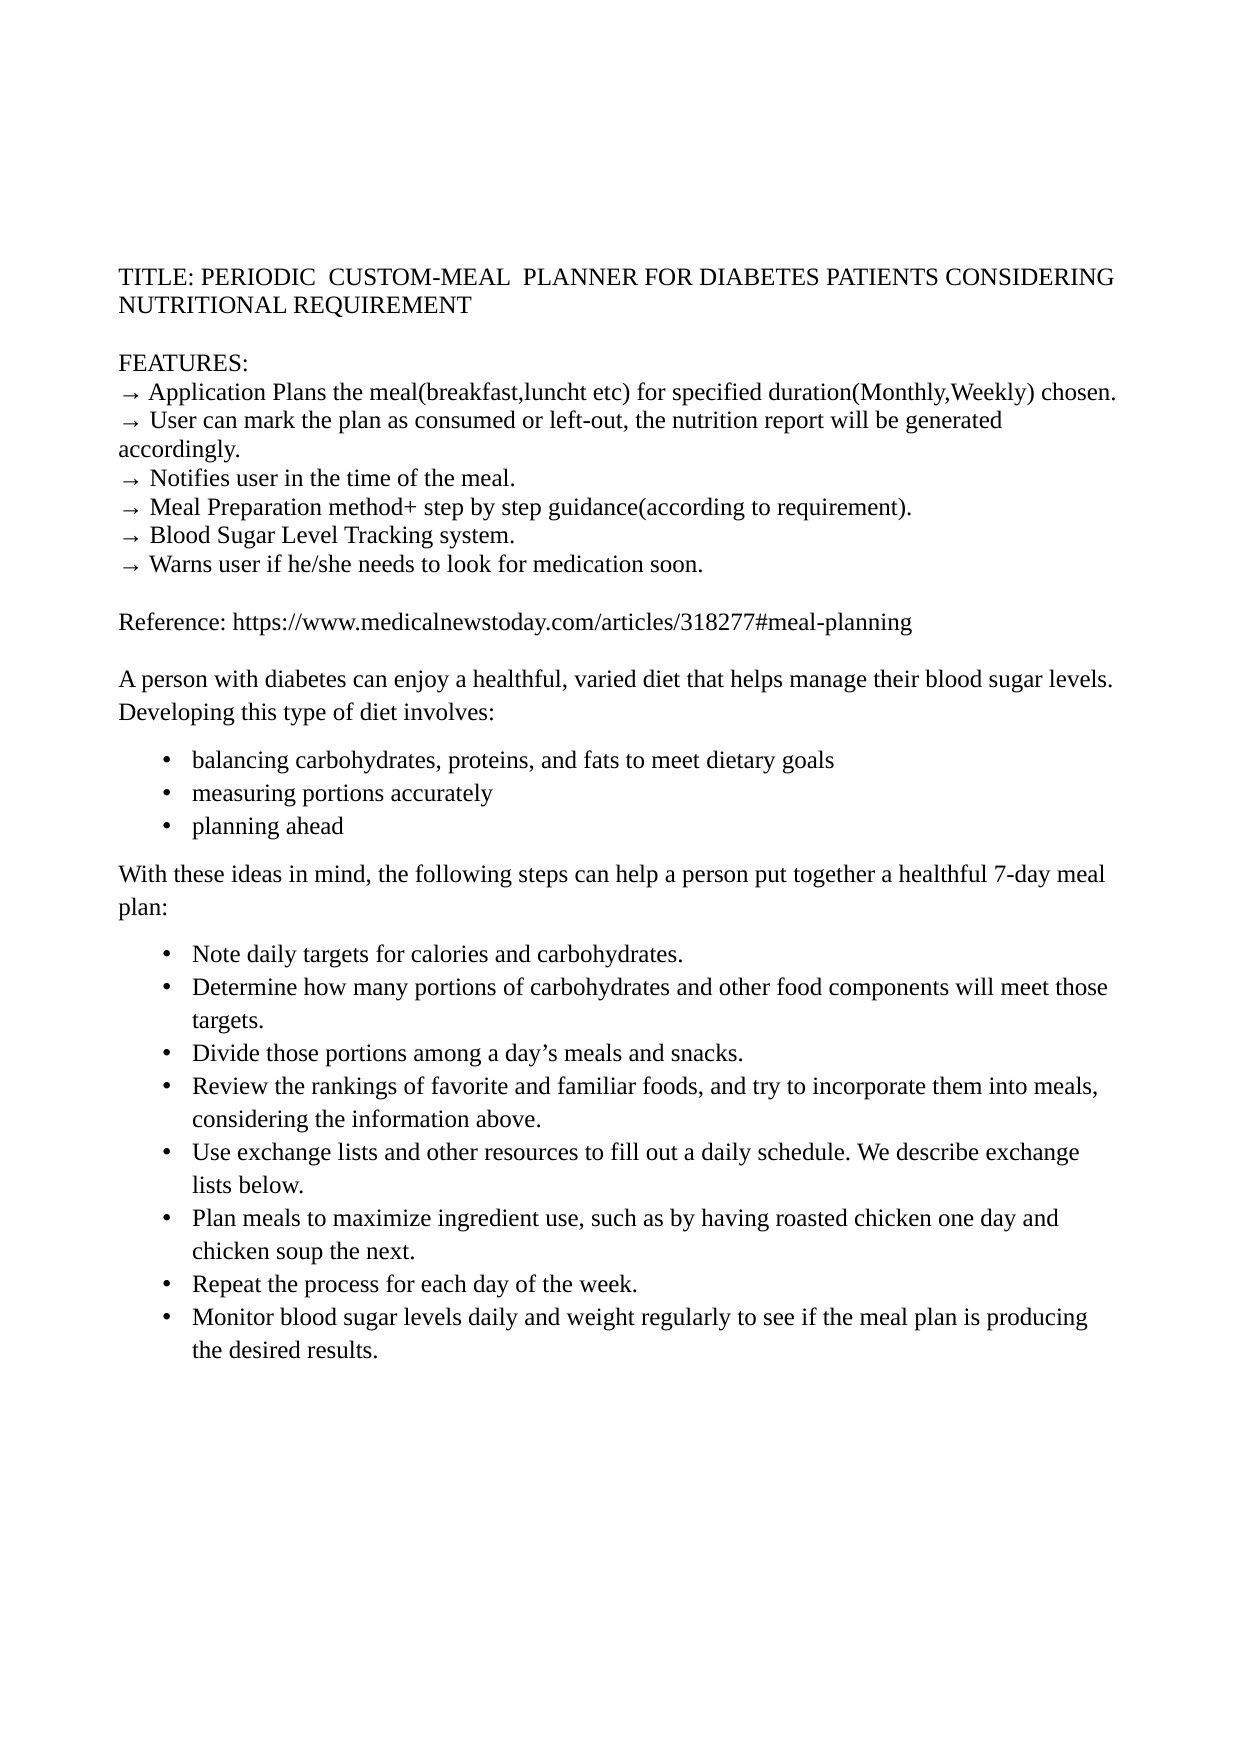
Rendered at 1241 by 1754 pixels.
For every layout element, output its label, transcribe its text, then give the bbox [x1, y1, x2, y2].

text → Meal Preparation method+ step by step guidance(according to requirement). [118, 492, 1122, 521]
list Divide those portions among a day’s meals and snacks. [162, 1038, 1122, 1067]
text → User can mark the plan as consumed or left-out, the nutrition report will be generated accordingly. [118, 406, 1122, 463]
text → Application Plans the meal(breakfast,luncht etc) for specified duration(Monthly,Weekly) chosen. [118, 377, 1122, 406]
list planning ahead [162, 811, 1122, 840]
list Review the rankings of favorite and familiar foods, and try to incorporate them into meals, considering the information above. [162, 1071, 1122, 1133]
list Use exchange lists and other resources to fill out a daily schedule. We describe exchange lists below. [162, 1137, 1122, 1199]
text With these ideas in mind, the following steps can help a person put together a healthful 7-day meal plan: [118, 859, 1122, 920]
text → Blood Sugar Level Tracking system. [118, 521, 1122, 549]
list Note daily targets for calories and carbohydrates. [162, 939, 1122, 968]
list Determine how many portions of carbohydrates and other food components will meet those targets. [162, 972, 1122, 1034]
list Plan meals to maximize ingredient use, such as by having roasted chicken one day and chicken soup the next. [162, 1203, 1122, 1265]
text FEATURES: [118, 348, 1122, 377]
text → Warns user if he/she needs to look for medication soon. [118, 549, 1122, 578]
list balancing carbohydrates, proteins, and fats to meet dietary goals [162, 745, 1122, 774]
list Monitor blood sugar levels daily and weight regularly to see if the meal plan is producing the desired results. [162, 1302, 1122, 1364]
list measuring portions accurately [162, 778, 1122, 807]
list Repeat the process for each day of the week. [162, 1269, 1122, 1298]
text A person with diabetes can enjoy a healthful, varied diet that helps manage their blood sugar levels. Developing this type of diet involves: [118, 664, 1122, 726]
text → Notifies user in the time of the meal. [118, 463, 1122, 492]
text Reference: https://www.medicalnewstoday.com/articles/318277#meal-planning [118, 607, 1122, 636]
text TITLE: PERIODIC CUSTOM-MEAL PLANNER FOR DIABETES PATIENTS CONSIDERING NUTRITIONAL REQUIREMENT [118, 262, 1122, 319]
